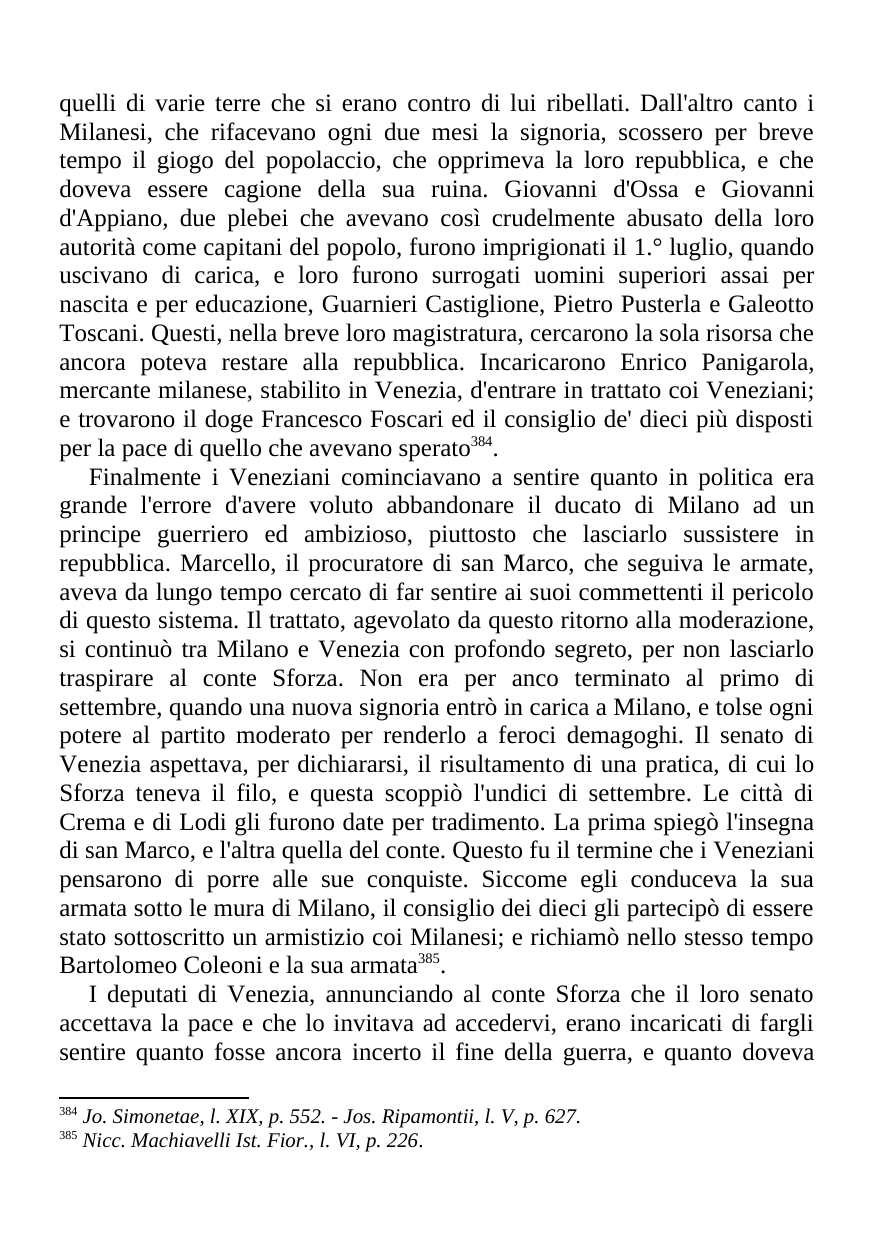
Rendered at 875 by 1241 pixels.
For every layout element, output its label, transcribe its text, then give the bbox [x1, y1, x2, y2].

text quelli di varie terre che si erano contro di lui ribellati. Dall'altro canto i Milanesi, che rifacevano ogni due mesi la signoria, scossero per breve tempo il giogo del popolaccio, che opprimeva la loro repubblica, e che doveva essere cagione della sua ruina. Giovanni d'Ossa e Giovanni d'Appiano, due plebei che avevano così crudelmente abusato della loro autorità come capitani del popolo, furono imprigionati il 1.° luglio, quando uscivano di carica, e loro furono surrogati uomini superiori assai per nascita e per educazione, Guarnieri Castiglione, Pietro Pusterla e Galeotto Toscani. Questi, nella breve loro magistratura, cercarono la sola risorsa che ancora poteva restare alla repubblica. Incaricarono Enrico Panigarola, mercante milanese, stabilito in Venezia, d'entrare in trattato coi Veneziani; e trovarono il doge Francesco Foscari ed il consiglio de' dieci più disposti per la pace di quello che avevano sperato. [59, 88, 815, 462]
text Jo. Simonetae, l. XIX, p. 552. - Jos. Ripamontii, l. V, p. 627. [59, 1104, 815, 1128]
text I deputati di Venezia, annunciando al conte Sforza che il loro senato accettava la pace e che lo invitava ad accedervi, erano incaricati di fargli sentire quanto fosse ancora incerto il fine della guerra, e quanto doveva [59, 979, 815, 1065]
text Nicc. Machiavelli Ist. Fior., l. VI, p. 226. [59, 1128, 815, 1152]
text Finalmente i Veneziani cominciavano a sentire quanto in politica era grande l'errore d'avere voluto abbandonare il ducato di Milano ad un principe guerriero ed ambizioso, piuttosto che lasciarlo sussistere in repubblica. Marcello, il procuratore di san Marco, che seguiva le armate, aveva da lungo tempo cercato di far sentire ai suoi commettenti il pericolo di questo sistema. Il trattato, agevolato da questo ritorno alla moderazione, si continuò tra Milano e Venezia con profondo segreto, per non lasciarlo traspirare al conte Sforza. Non era per anco terminato al primo di settembre, quando una nuova signoria entrò in carica a Milano, e tolse ogni potere al partito moderato per renderlo a feroci demagoghi. Il senato di Venezia aspettava, per dichiararsi, il risultamento di una pratica, di cui lo Sforza teneva il filo, e questa scoppiò l'undici di settembre. Le città di Crema e di Lodi gli furono date per tradimento. La prima spiegò l'insegna di san Marco, e l'altra quella del conte. Questo fu il termine che i Veneziani pensarono di porre alle sue conquiste. Siccome egli conduceva la sua armata sotto le mura di Milano, il consiglio dei dieci gli partecipò di essere stato sottoscritto un armistizio coi Milanesi; e richiamò nello stesso tempo Bartolomeo Coleoni e la sua armata. [59, 462, 815, 979]
